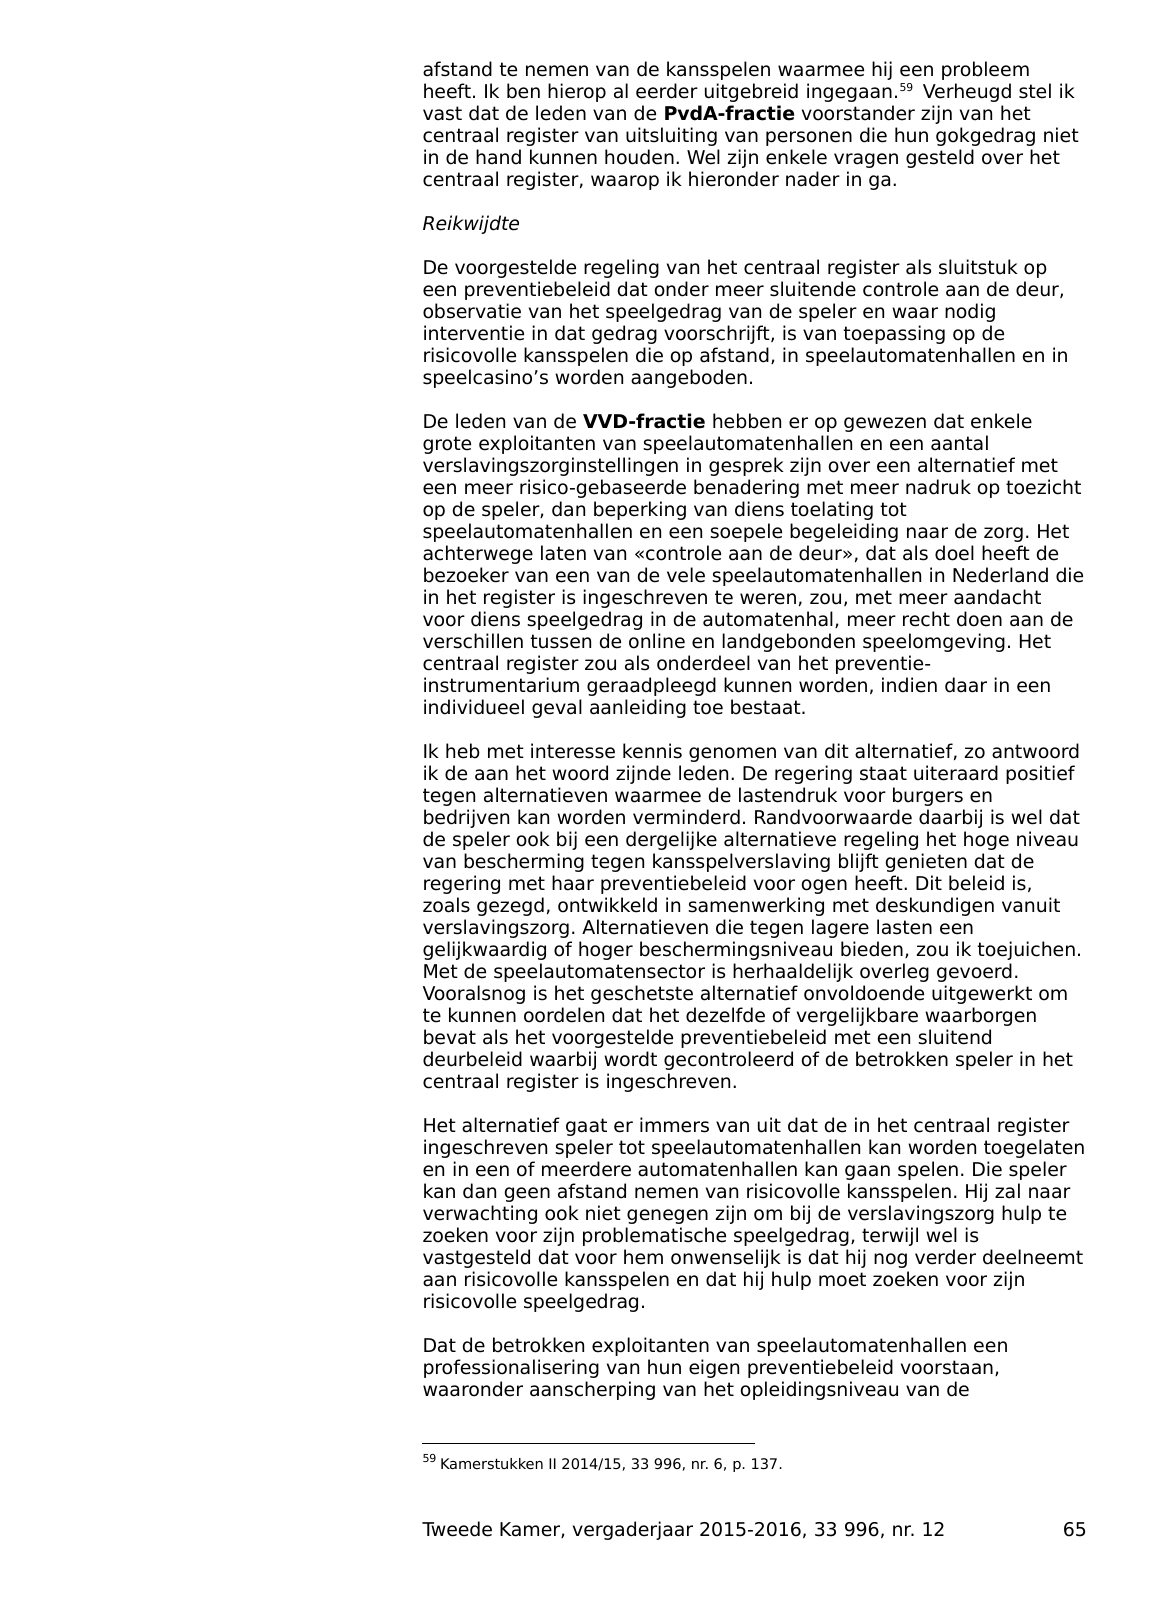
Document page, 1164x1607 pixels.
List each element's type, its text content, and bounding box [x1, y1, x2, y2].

text afstand te nemen van de kansspelen waarmee hij een probleem heeft. Ik ben hierop al eerder uitgebreid ingegaan. Verheugd stel ik vast dat de leden van de PvdA-fractie voorstander zijn van het centraal register van uitsluiting van personen die hun gokgedrag niet in de hand kunnen houden. Wel zijn enkele vragen gesteld over het centraal register, waarop ik hieronder nader in ga. [422, 59, 1087, 191]
text De voorgestelde regeling van het centraal register als sluitstuk op een preventiebeleid dat onder meer sluitende controle aan de deur, observatie van het speelgedrag van de speler en waar nodig interventie in dat gedrag voorschrijft, is van toepassing op de risicovolle kansspelen die op afstand, in speelautomatenhallen en in speelcasino’s worden aangeboden. [422, 257, 1087, 389]
text Kamerstukken II 2014/15, 33 996, nr. 6, p. 137. [422, 1452, 1087, 1474]
subtitle Reikwijdte [422, 213, 1087, 235]
text Dat de betrokken exploitanten van speelautomatenhallen een professionalisering van hun eigen preventiebeleid voorstaan, waaronder aanscherping van het opleidingsniveau van de [422, 1335, 1087, 1401]
text Ik heb met interesse kennis genomen van dit alternatief, zo antwoord ik de aan het woord zijnde leden. De regering staat uiteraard positief tegen alternatieven waarmee de lastendruk voor burgers en bedrijven kan worden verminderd. Randvoorwaarde daarbij is wel dat de speler ook bij een dergelijke alternatieve regeling het hoge niveau van bescherming tegen kansspelverslaving blijft genieten dat de regering met haar preventiebeleid voor ogen heeft. Dit beleid is, zoals gezegd, ontwikkeld in samenwerking met deskundigen vanuit verslavingszorg. Alternatieven die tegen lagere lasten een gelijkwaardig of hoger beschermingsniveau bieden, zou ik toejuichen. Met de speelautomatensector is herhaaldelijk overleg gevoerd. Vooralsnog is het geschetste alternatief onvoldoende uitgewerkt om te kunnen oordelen dat het dezelfde of vergelijkbare waarborgen bevat als het voorgestelde preventiebeleid met een sluitend deurbeleid waarbij wordt gecontroleerd of de betrokken speler in het centraal register is ingeschreven. [422, 741, 1087, 1093]
text De leden van de VVD-fractie hebben er op gewezen dat enkele grote exploitanten van speelautomatenhallen en een aantal verslavingszorginstellingen in gesprek zijn over een alternatief met een meer risico-gebaseerde benadering met meer nadruk op toezicht op de speler, dan beperking van diens toelating tot speelautomatenhallen en een soepele begeleiding naar de zorg. Het achterwege laten van «controle aan de deur», dat als doel heeft de bezoeker van een van de vele speelautomatenhallen in Nederland die in het register is ingeschreven te weren, zou, met meer aandacht voor diens speelgedrag in de automatenhal, meer recht doen aan de verschillen tussen de online en landgebonden speelomgeving. Het centraal register zou als onderdeel van het preventie-instrumentarium geraadpleegd kunnen worden, indien daar in een individueel geval aanleiding toe bestaat. [422, 411, 1087, 719]
text Het alternatief gaat er immers van uit dat de in het centraal register ingeschreven speler tot speelautomatenhallen kan worden toegelaten en in een of meerdere automatenhallen kan gaan spelen. Die speler kan dan geen afstand nemen van risicovolle kansspelen. Hij zal naar verwachting ook niet genegen zijn om bij de verslavingszorg hulp te zoeken voor zijn problematische speelgedrag, terwijl wel is vastgesteld dat voor hem onwenselijk is dat hij nog verder deelneemt aan risicovolle kansspelen en dat hij hulp moet zoeken voor zijn risicovolle speelgedrag. [422, 1115, 1087, 1313]
